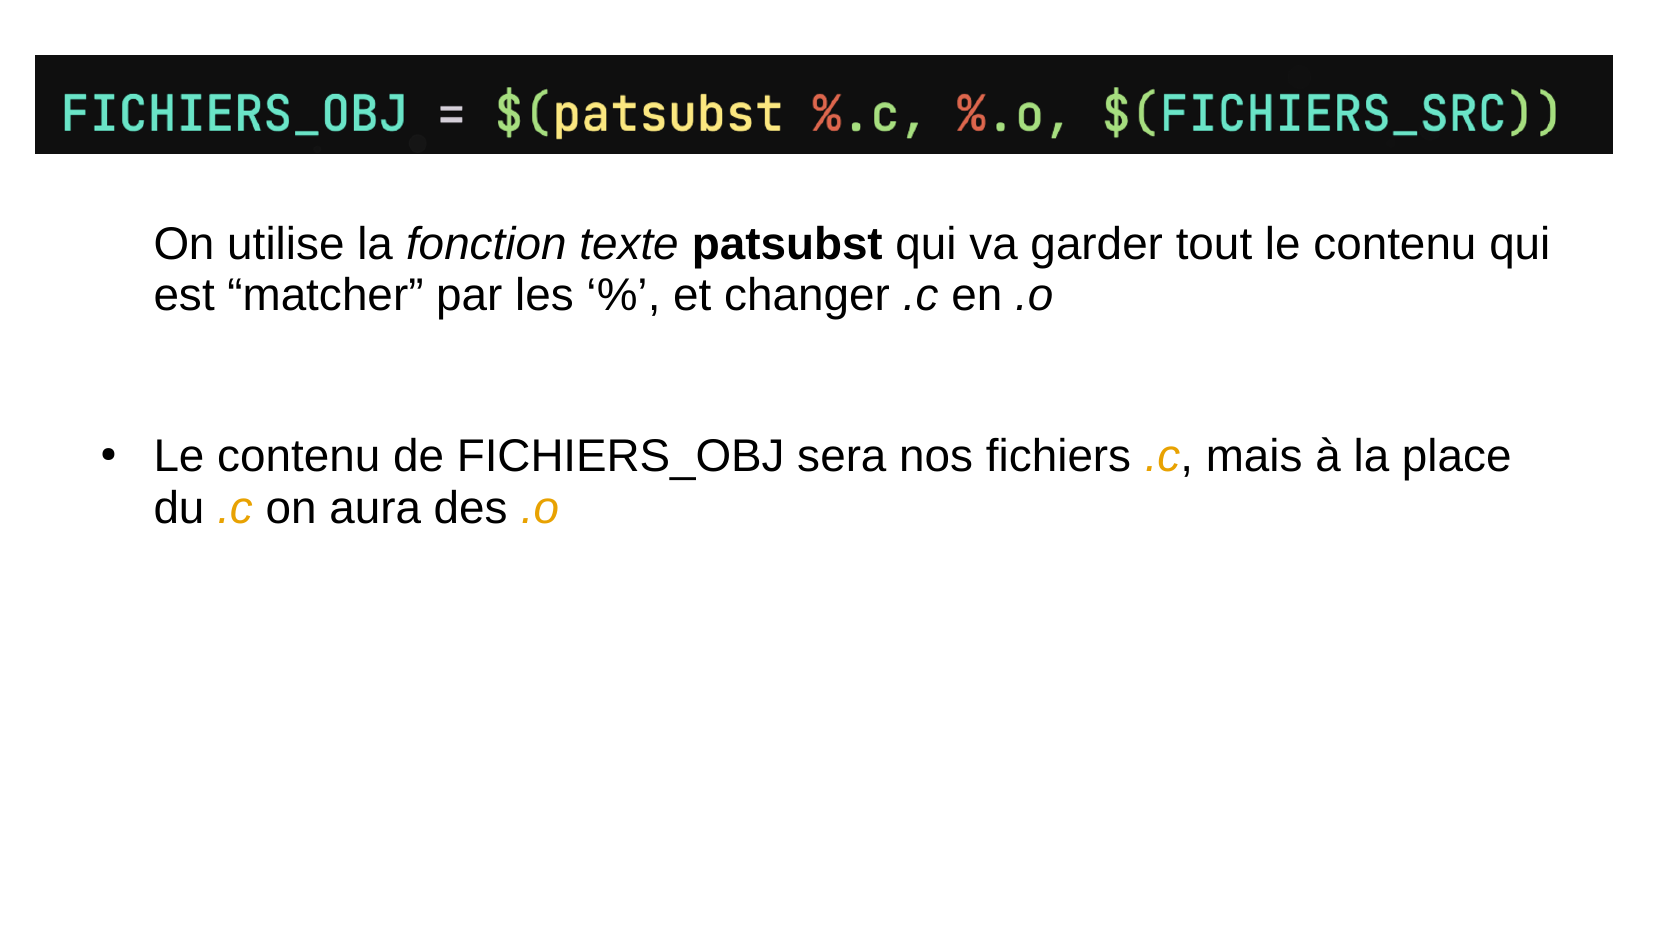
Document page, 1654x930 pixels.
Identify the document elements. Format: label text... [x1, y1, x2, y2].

picture [35, 55, 1613, 154]
list On utilise la fonction texte patsubst qui va garder tout le contenu qui est “matcher” par les ‘%’, et changer .c en .o Le contenu de FICHIERS_OBJ sera nos fichiers .c, mais à la place du .c on aura des .o [82, 217, 1571, 901]
